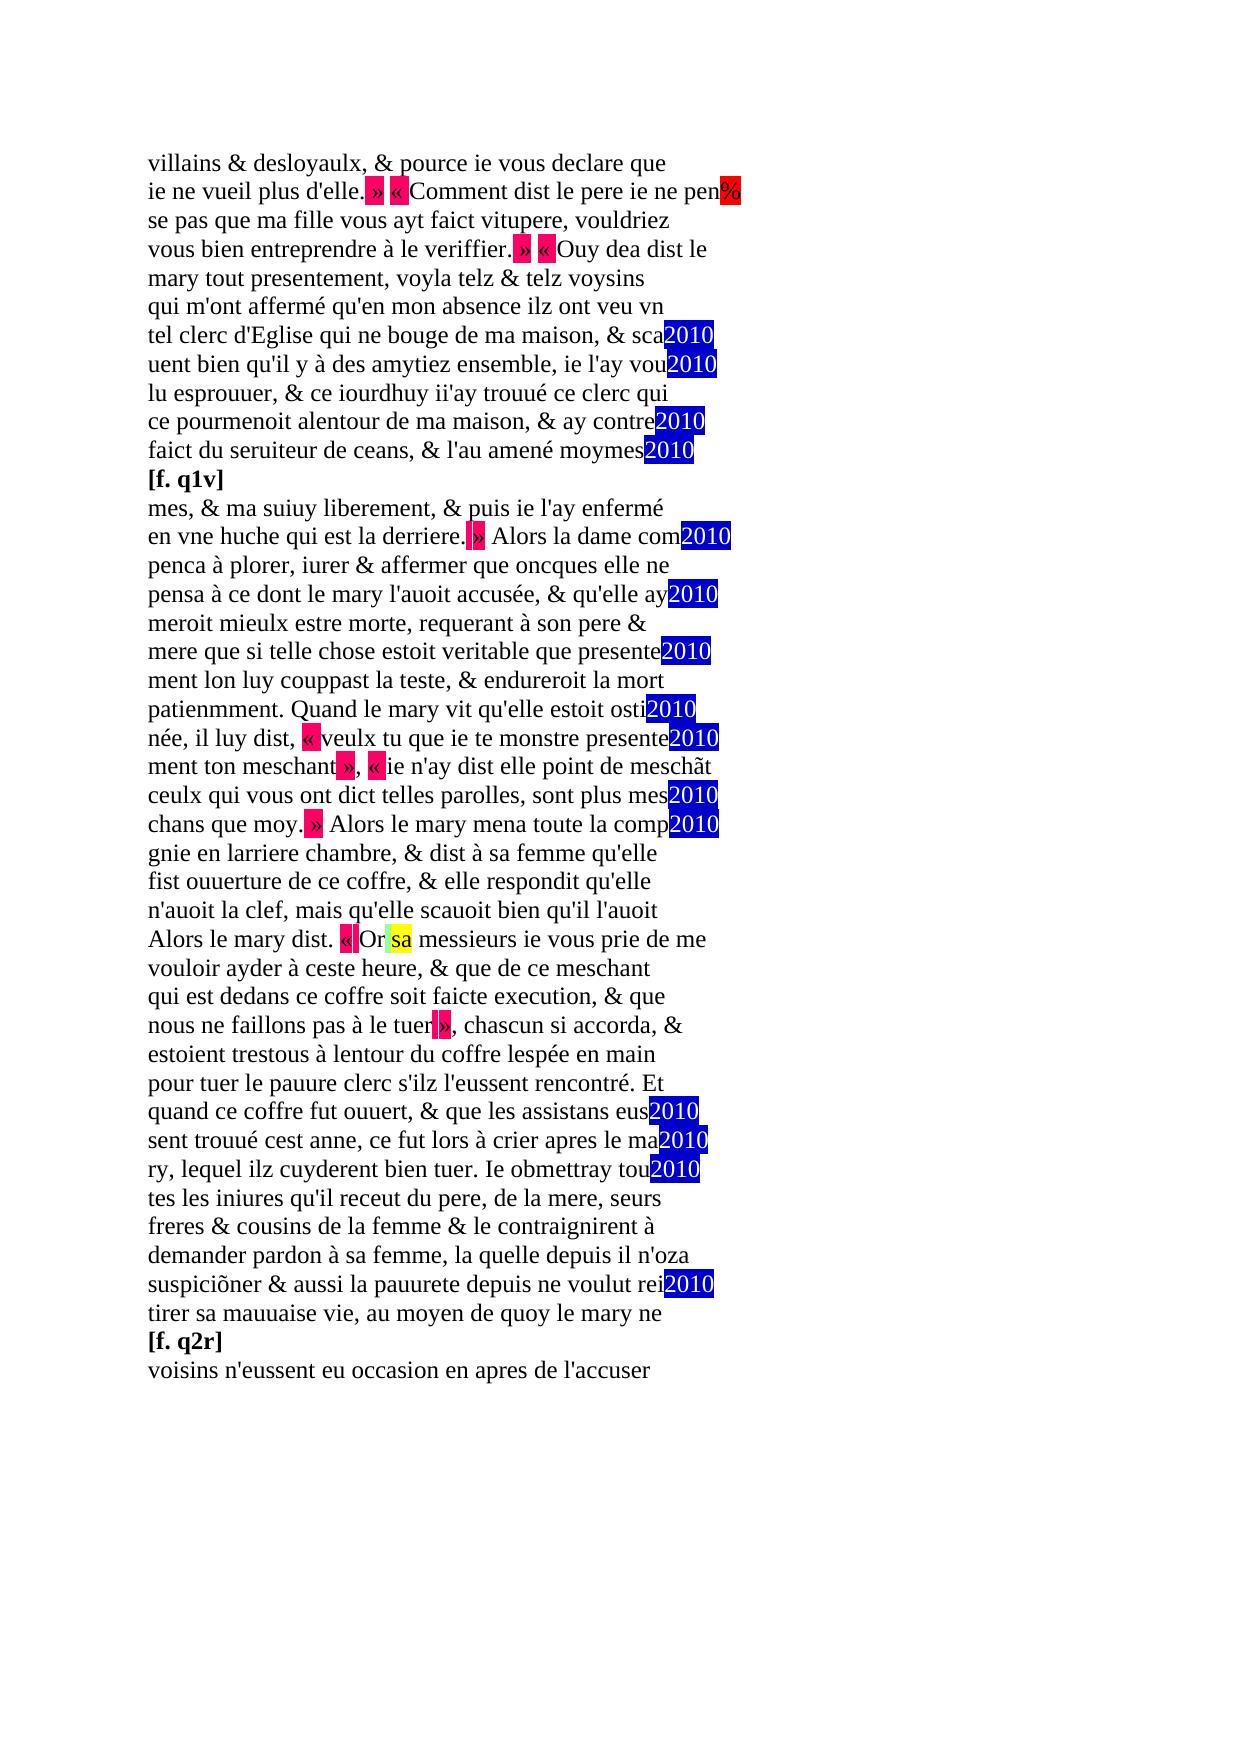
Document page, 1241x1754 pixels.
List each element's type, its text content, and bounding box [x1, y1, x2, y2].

text villains & desloyaulx, & pource ie vous declare que ie ne vueil plus d'elle. » « Comment dist le pere ie ne pen% se pas que ma fille vous ayt faict vitupere, vouldriez vous bien entreprendre à le veriffier. » « Ouy dea dist le mary tout presentement, voyla telz & telz voysins qui m'ont affermé qu'en mon absence ilz ont veu vn tel clerc d'Eglise qui ne bouge de ma maison, & sca2010 uent bien qu'il y à des amytiez ensemble, ie l'ay vou2010 lu esprouuer, & ce iourdhuy ii'ay trouué ce clerc qui ce pourmenoit alentour de ma maison, & ay contre2010 faict du seruiteur de ceans, & l'au amené moymes2010 [f. q1v] mes, & ma suiuy liberement, & puis ie l'ay enfermé en vne huche qui est la derriere. » Alors la dame com2010 penca à plorer, iurer & affermer que oncques elle ne pensa à ce dont le mary l'auoit accusée, & qu'elle ay2010 meroit mieulx estre morte, requerant à son pere & mere que si telle chose estoit veritable que presente2010 ment lon luy couppast la teste, & endureroit la mort patienmment. Quand le mary vit qu'elle estoit osti2010 née, il luy dist, « veulx tu que ie te monstre presente2010 ment ton meschant », « ie n'ay dist elle point de meschãt ceulx qui vous ont dict telles parolles, sont plus mes2010 chans que moy. » Alors le mary mena toute la comp2010 gnie en larriere chambre, & dist à sa femme qu'elle fist ouuerture de ce coffre, & elle respondit qu'elle n'auoit la clef, mais qu'elle scauoit bien qu'il l'auoit Alors le mary dist. « Or sa messieurs ie vous prie de me vouloir ayder à ceste heure, & que de ce meschant qui est dedans ce coffre soit faicte execution, & que nous ne faillons pas à le tuer », chascun si accorda, & estoient trestous à lentour du coffre lespée en main pour tuer le pauure clerc s'ilz l'eussent rencontré. Et quand ce coffre fut ouuert, & que les assistans eus2010 sent trouué cest anne, ce fut lors à crier apres le ma2010 ry, lequel ilz cuyderent bien tuer. Ie obmettray tou2010 tes les iniures qu'il receut du pere, de la mere, seurs freres & cousins de la femme & le contraignirent à demander pardon à sa femme, la quelle depuis il n'oza suspiciõner & aussi la pauurete depuis ne voulut rei2010 tirer sa mauuaise vie, au moyen de quoy le mary ne [f. q2r] voisins n'eussent eu occasion en apres de l'accuser [148, 148, 1093, 1384]
